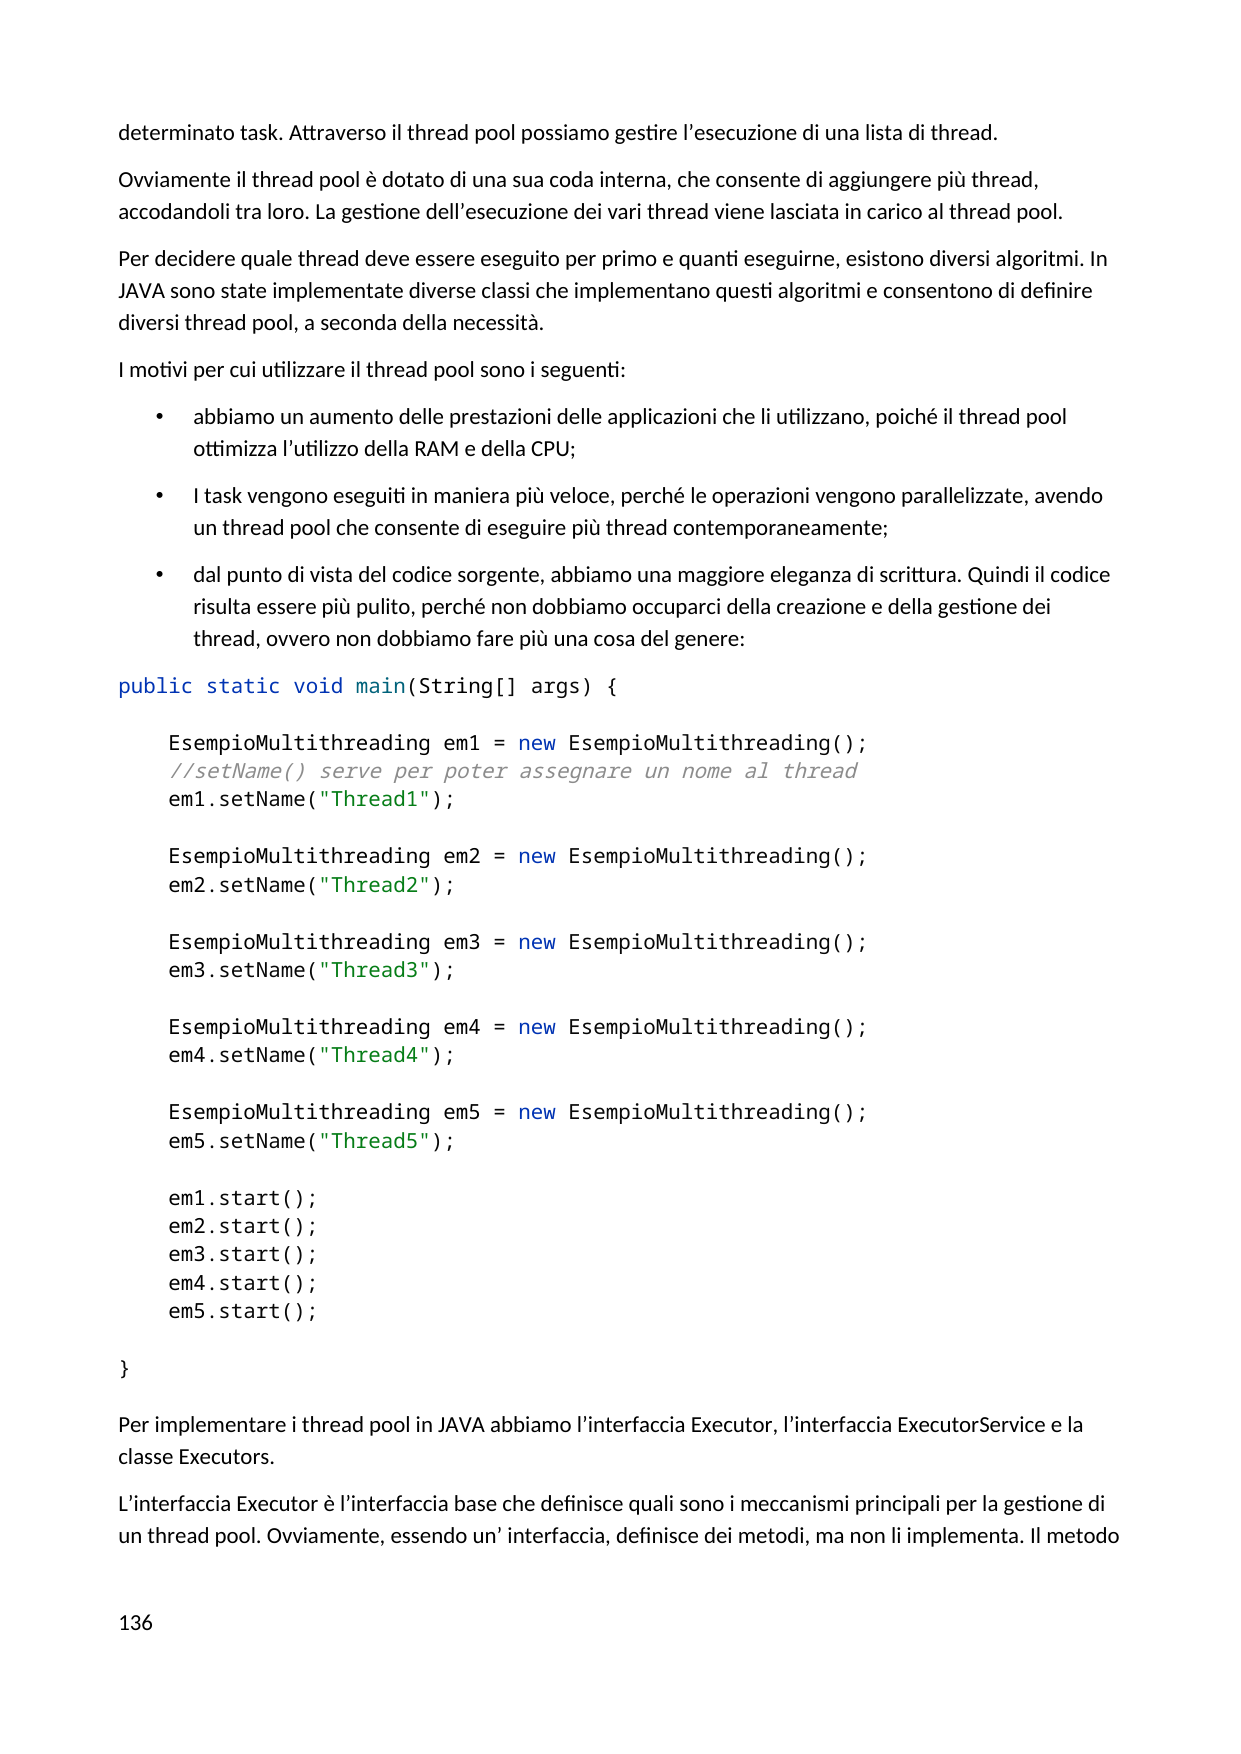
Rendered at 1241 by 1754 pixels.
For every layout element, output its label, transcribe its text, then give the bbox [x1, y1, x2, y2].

text Ovviamente il thread pool è dotato di una sua coda interna, che consente di aggiungere più thread, accodandoli tra loro. La gestione dell’esecuzione dei vari thread viene lasciata in carico al thread pool. [118, 165, 1122, 225]
list abbiamo un aumento delle prestazioni delle applicazioni che li utilizzano, poiché il thread pool ottimizza l’utilizzo della RAM e della CPU; [156, 402, 1122, 462]
text determinato task. Attraverso il thread pool possiamo gestire l’esecuzione di una lista di thread. [118, 118, 1122, 146]
text Per decidere quale thread deve essere eseguito per primo e quanti eseguirne, esistono diversi algoritmi. In JAVA sono state implementate diverse classi che implementano questi algoritmi e consentono di definire diversi thread pool, a seconda della necessità. [118, 244, 1122, 336]
text I motivi per cui utilizzare il thread pool sono i seguenti: [118, 355, 1122, 383]
list dal punto di vista del codice sorgente, abbiamo una maggiore eleganza di scrittura. Quindi il codice risulta essere più pulito, perché non dobbiamo occuparci della creazione e della gestione dei thread, ovvero non dobbiamo fare più una cosa del genere: [156, 560, 1122, 652]
text public static void main(String[] args) { EsempioMultithreading em1 = new EsempioMultithreading(); //setName() serve per poter assegnare un nome al thread em1.setName("Thread1"); EsempioMultithreading em2 = new EsempioMultithreading(); em2.setName("Thread2"); EsempioMultithreading em3 = new EsempioMultithreading(); em3.setName("Thread3"); EsempioMultithreading em4 = new EsempioMultithreading(); em4.setName("Thread4"); EsempioMultithreading em5 = new EsempioMultithreading(); em5.setName("Thread5"); em1.start(); em2.start(); em3.start(); em4.start(); em5.start(); } [118, 671, 1122, 1382]
text Per implementare i thread pool in JAVA abbiamo l’interfaccia Executor, l’interfaccia ExecutorService e la classe Executors. [118, 1410, 1122, 1470]
text L’interfaccia Executor è l’interfaccia base che definisce quali sono i meccanismi principali per la gestione di un thread pool. Ovviamente, essendo un’ interfaccia, definisce dei metodi, ma non li implementa. Il metodo [118, 1489, 1122, 1549]
list I task vengono eseguiti in maniera più veloce, perché le operazioni vengono parallelizzate, avendo un thread pool che consente di eseguire più thread contemporaneamente; [156, 481, 1122, 541]
